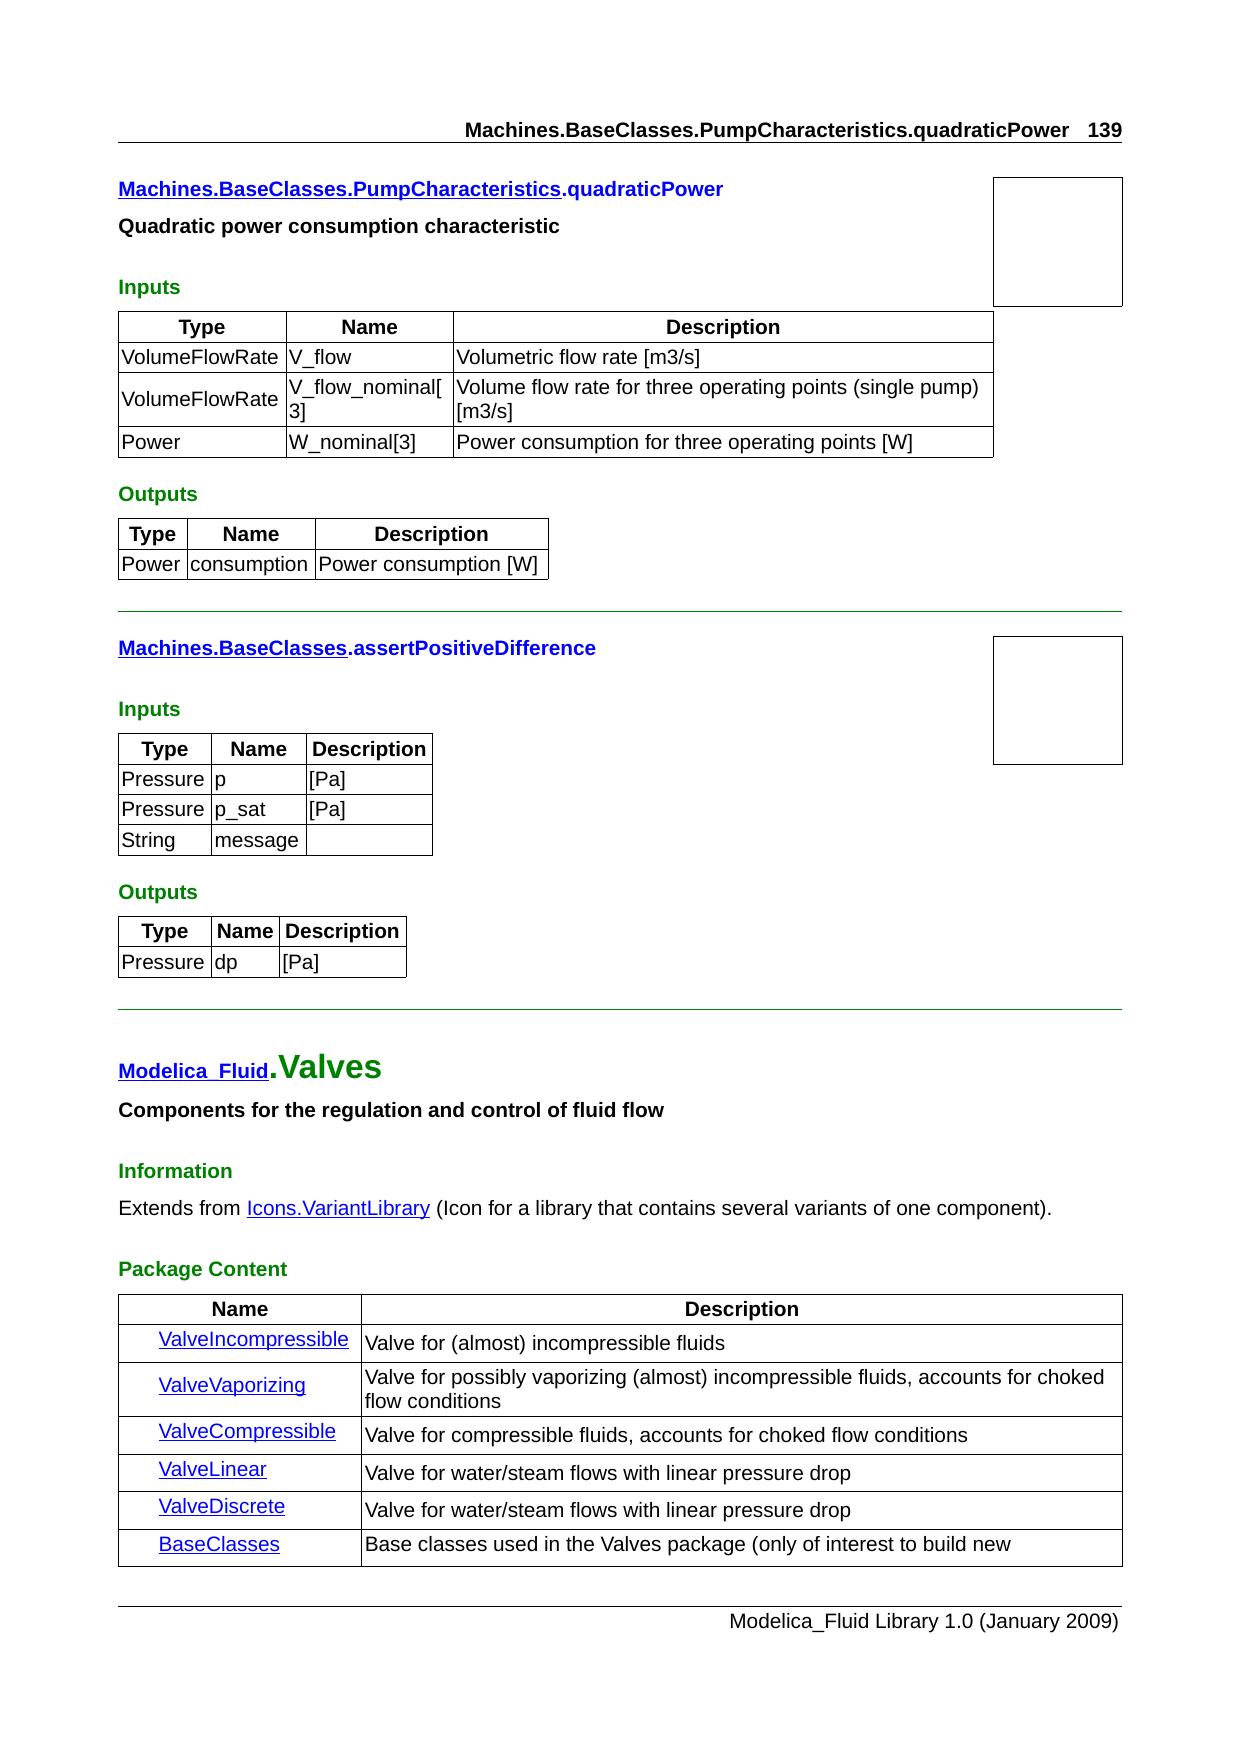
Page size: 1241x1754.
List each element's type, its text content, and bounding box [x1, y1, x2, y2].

table_cell V_flow [287, 343, 453, 372]
subtitle Package Content [118, 1257, 1122, 1281]
text Quadratic power consumption characteristic [118, 213, 993, 237]
table_header Name [212, 734, 306, 764]
subtitle Outputs [118, 880, 1122, 904]
table_cell [Pa] [280, 947, 406, 977]
table_header Description [280, 917, 406, 946]
table_header Type [119, 917, 211, 946]
subtitle [994, 275, 1122, 299]
subtitle Machines.BaseClasses.PumpCharacteristics.quadraticPower [118, 177, 993, 201]
table_cell message [212, 825, 306, 854]
table_cell [Pa] [307, 765, 432, 794]
subtitle [994, 697, 1122, 721]
table_cell [Pa] [307, 795, 432, 824]
table_cell Valve for compressible fluids, accounts for choked flow conditions [362, 1417, 1122, 1453]
table_cell Power consumption [W] [316, 550, 548, 579]
table_header Type [119, 519, 187, 548]
table_cell ValveLinear [119, 1455, 361, 1491]
table_cell Volume flow rate for three operating points (single pump) [m3/s] [454, 373, 993, 426]
subtitle Inputs [118, 697, 993, 721]
table_header Name [188, 519, 315, 548]
table_cell String [119, 825, 211, 854]
table_cell Power [119, 550, 187, 579]
subtitle [994, 178, 1122, 201]
table_cell Valve for possibly vaporizing (almost) incompressible fluids, accounts for choked flow conditions [362, 1363, 1122, 1416]
table_cell ValveCompressible [119, 1417, 361, 1453]
table_cell dp [212, 947, 279, 977]
table_cell Pressure [119, 947, 211, 977]
table_header Name [287, 312, 453, 342]
table_cell Pressure [119, 765, 211, 794]
table_cell ValveDiscrete [119, 1492, 361, 1529]
table_cell Valve for water/steam flows with linear pressure drop [362, 1492, 1122, 1529]
table_header Type [119, 312, 286, 342]
table_cell W_nominal[3] [287, 427, 453, 457]
table_header Name [212, 917, 279, 946]
table_cell ValveVaporizing [119, 1363, 361, 1416]
text Extends from Icons.VariantLibrary (Icon for a library that contains several variants of one component). [118, 1196, 1122, 1220]
table_cell VolumeFlowRate [119, 373, 286, 426]
table_header Name [119, 1295, 361, 1324]
table_cell Valve for water/steam flows with linear pressure drop [362, 1455, 1122, 1491]
table_cell ValveIncompressible [119, 1325, 361, 1362]
subtitle Inputs [118, 275, 993, 299]
table_cell BaseClasses [119, 1530, 361, 1566]
subtitle Outputs [118, 482, 1122, 506]
table_cell Volumetric flow rate [m3/s] [454, 343, 993, 372]
subtitle Modelica_Fluid.Valves [118, 1047, 1122, 1085]
subtitle [994, 637, 1122, 659]
table_header Description [362, 1295, 1122, 1324]
text Components for the regulation and control of fluid flow [118, 1098, 1122, 1122]
table_cell V_flow_nominal[3] [287, 373, 453, 426]
text [994, 213, 1122, 237]
table_cell p [212, 765, 306, 794]
subtitle Machines.BaseClasses.assertPositiveDifference [118, 636, 993, 659]
table_header Description [316, 519, 548, 548]
table_cell Power [119, 427, 286, 457]
table_cell Valve for (almost) incompressible fluids [362, 1325, 1122, 1362]
table_header Description [454, 312, 993, 342]
table_cell consumption [188, 550, 315, 579]
table_cell [307, 825, 432, 854]
table_cell VolumeFlowRate [119, 343, 286, 372]
table_cell Pressure [119, 795, 211, 824]
table_cell Base classes used in the Valves package (only of interest to build new [362, 1530, 1122, 1566]
table_header Type [119, 734, 211, 764]
table_cell p_sat [212, 795, 306, 824]
table_cell Power consumption for three operating points [W] [454, 427, 993, 457]
table_header Description [307, 734, 432, 764]
subtitle Information [118, 1159, 1122, 1183]
